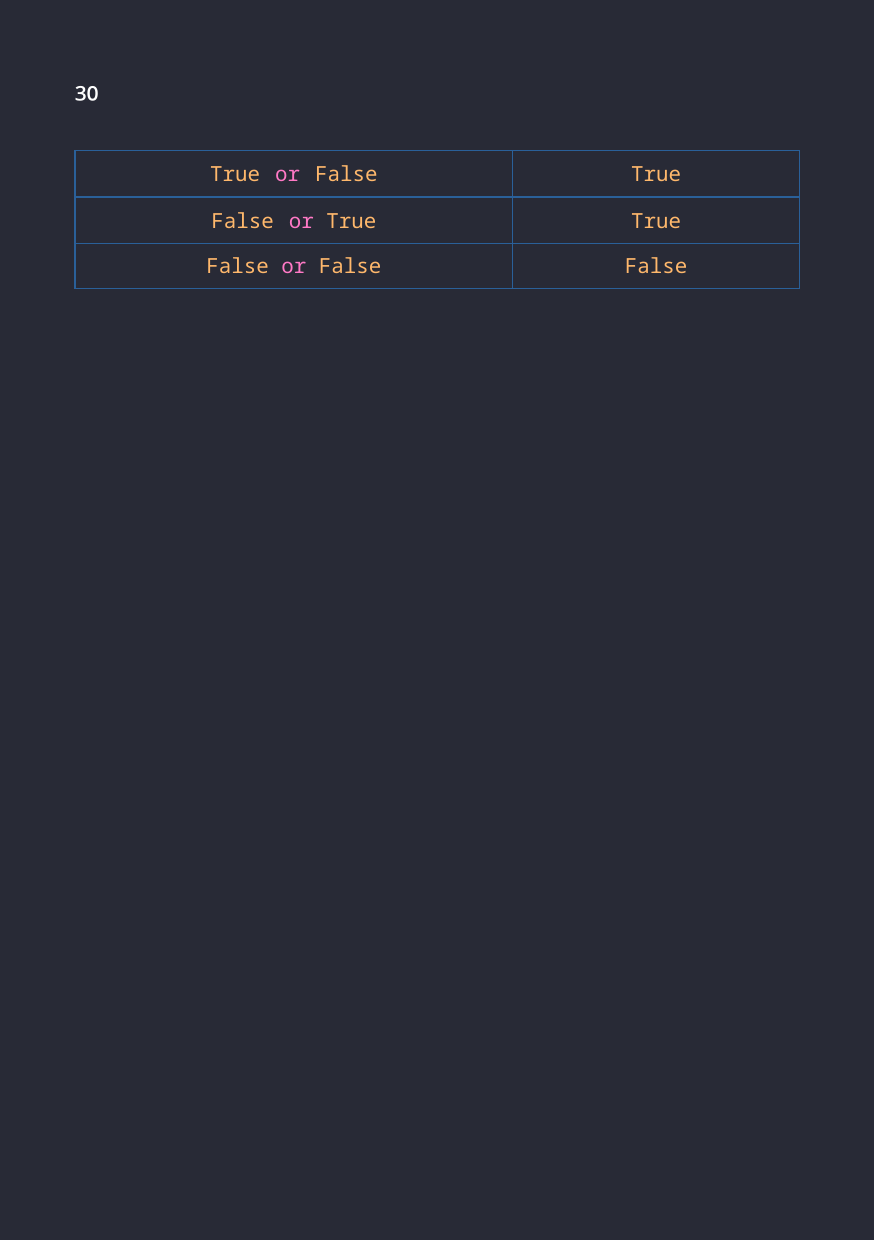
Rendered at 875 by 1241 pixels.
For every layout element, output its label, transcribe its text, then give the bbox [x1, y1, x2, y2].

table_cell True [513, 198, 799, 243]
table_cell False [513, 244, 799, 287]
table_cell True or False [76, 151, 512, 196]
table_cell False or True [76, 198, 512, 243]
table_cell True [513, 151, 799, 196]
table_cell False or False [76, 244, 512, 287]
